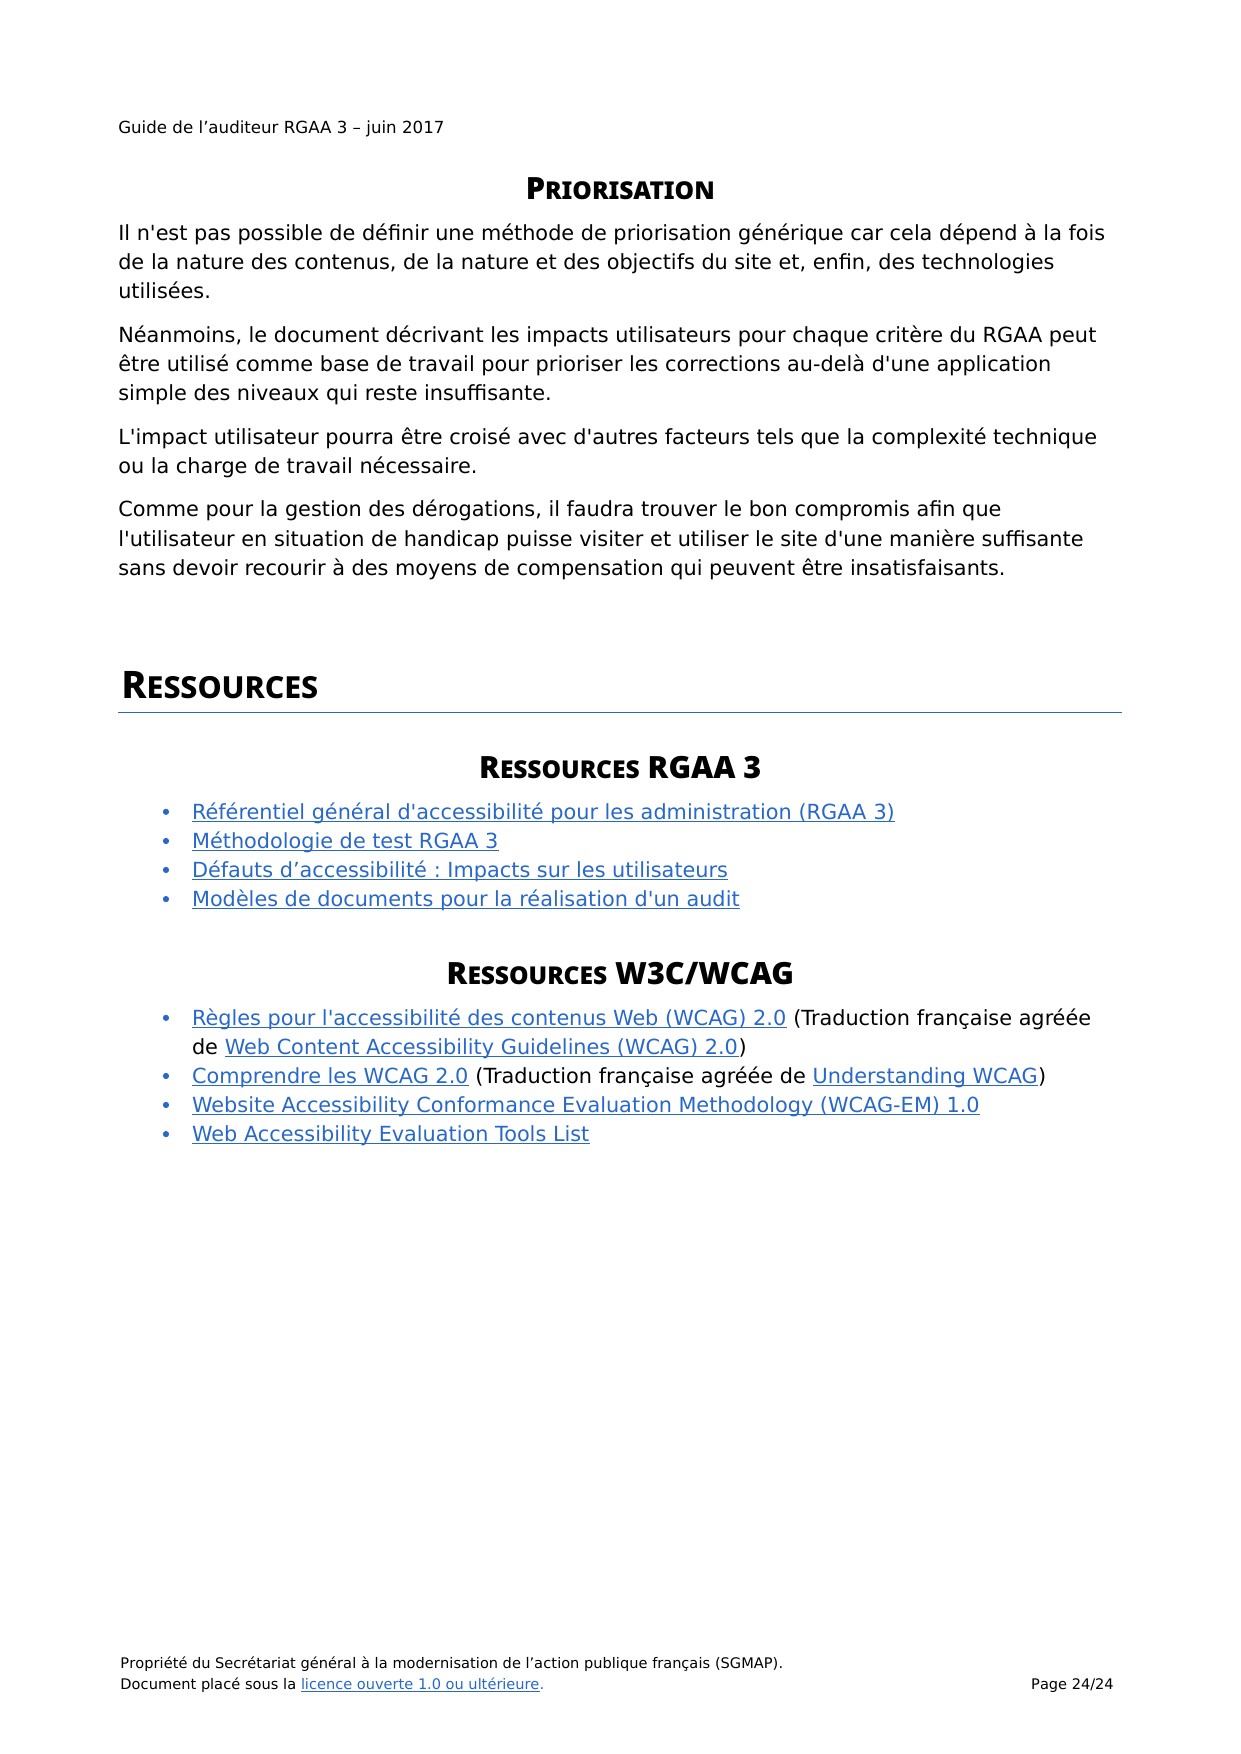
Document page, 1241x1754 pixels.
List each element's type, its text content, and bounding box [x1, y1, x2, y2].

list Référentiel général d'accessibilité pour les administration (RGAA 3) [162, 800, 1122, 824]
list Méthodologie de test RGAA 3 [162, 829, 1122, 853]
list Website Accessibility Conformance Evaluation Methodology (WCAG-EM) 1.0 [162, 1093, 1122, 1117]
subtitle Priorisation [118, 167, 1122, 209]
list Défauts d’accessibilité : Impacts sur les utilisateurs [162, 858, 1122, 882]
text Comme pour la gestion des dérogations, il faudra trouver le bon compromis afin que l'utilisateur en situation de handicap puisse visiter et utiliser le site d'une manière suffisante sans devoir recourir à des moyens de compensation qui peuvent être insatisfaisants. [118, 497, 1122, 580]
text Néanmoins, le document décrivant les impacts utilisateurs pour chaque critère du RGAA peut être utilisé comme base de travail pour prioriser les corrections au-delà d'une application simple des niveaux qui reste insuffisante. [118, 323, 1122, 405]
subtitle Ressources W3C/WCAG [118, 951, 1122, 993]
list Règles pour l'accessibilité des contenus Web (WCAG) 2.0 (Traduction française agréée de Web Content Accessibility Guidelines (WCAG) 2.0) [162, 1006, 1122, 1059]
list Comprendre les WCAG 2.0 (Traduction française agréée de Understanding WCAG) [162, 1064, 1122, 1088]
text L'impact utilisateur pourra être croisé avec d'autres facteurs tels que la complexité technique ou la charge de travail nécessaire. [118, 425, 1122, 478]
text Il n'est pas possible de définir une méthode de priorisation générique car cela dépend à la fois de la nature des contenus, de la nature et des objectifs du site et, enfin, des technologies utilisées. [118, 221, 1122, 304]
subtitle Ressources [118, 655, 1122, 712]
subtitle Ressources RGAA 3 [118, 746, 1122, 787]
list Web Accessibility Evaluation Tools List [162, 1122, 1122, 1146]
list Modèles de documents pour la réalisation d'un audit [162, 887, 1122, 911]
